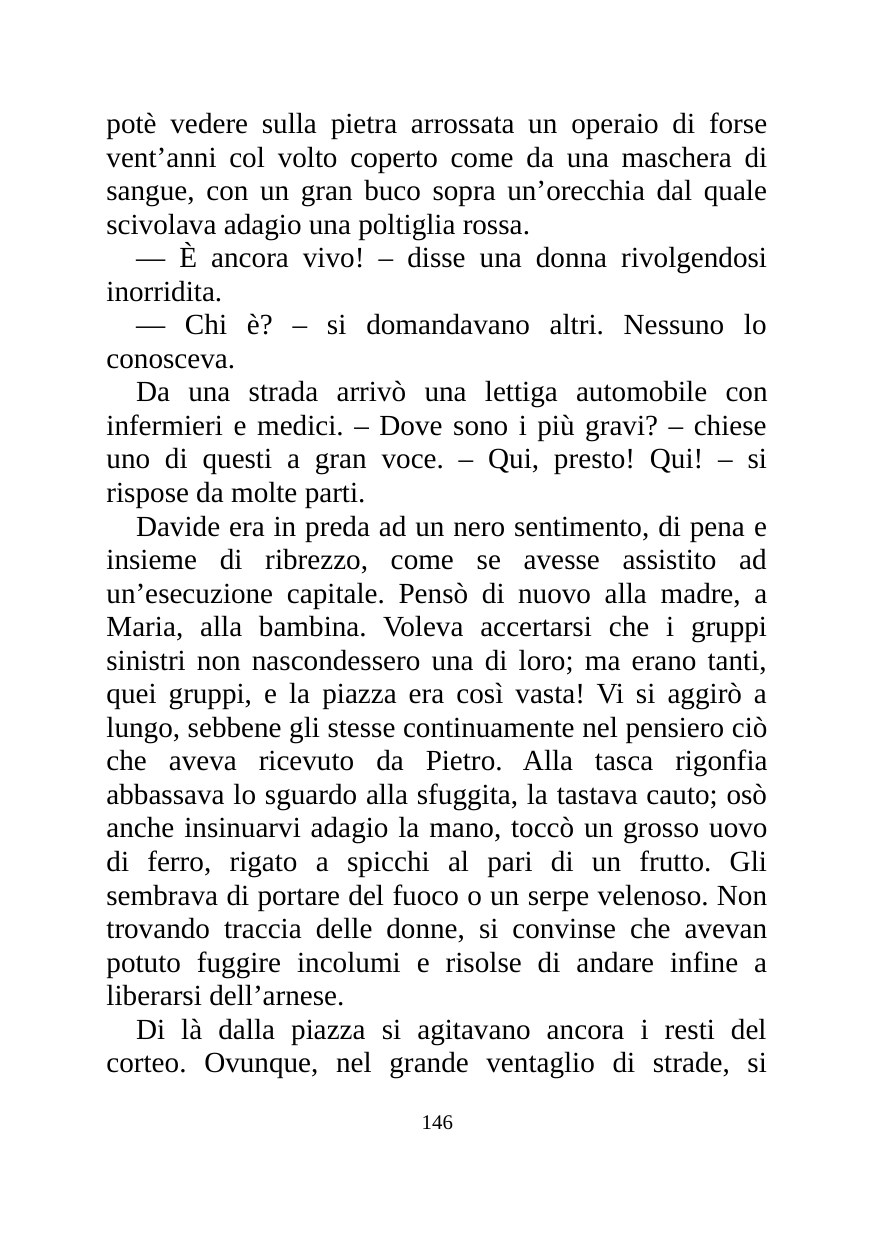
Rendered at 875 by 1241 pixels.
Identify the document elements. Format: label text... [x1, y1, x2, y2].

text Di là dalla piazza si agitavano ancora i resti del corteo. Ovunque, nel grande ventaglio di strade, si [106, 1012, 768, 1079]
text — Chi è? – si domandavano altri. Nessuno lo conosceva. [106, 307, 768, 374]
text Da una strada arrivò una lettiga automobile con infermieri e medici. – Dove sono i più gravi? – chiese uno di questi a gran voce. – Qui, presto! Qui! – si rispose da molte parti. [106, 374, 768, 509]
text potè vedere sulla pietra arrossata un operaio di forse vent’anni col volto coperto come da una maschera di sangue, con un gran buco sopra un’orecchia dal quale scivolava adagio una poltiglia rossa. [106, 106, 768, 240]
text Davide era in preda ad un nero sentimento, di pena e insieme di ribrezzo, come se avesse assistito ad un’esecuzione capitale. Pensò di nuovo alla madre, a Maria, alla bambina. Voleva accertarsi che i gruppi sinistri non nascondessero una di loro; ma erano tanti, quei gruppi, e la piazza era così vasta! Vi si aggirò a lungo, sebbene gli stesse continuamente nel pensiero ciò che aveva ricevuto da Pietro. Alla tasca rigonfia abbassava lo sguardo alla sfuggita, la tastava cauto; osò anche insinuarvi adagio la mano, toccò un grosso uovo di ferro, rigato a spicchi al pari di un frutto. Gli sembrava di portare del fuoco o un serpe velenoso. Non trovando traccia delle donne, si convinse che avevan potuto fuggire incolumi e risolse di andare infine a liberarsi dell’arnese. [106, 509, 768, 1012]
text — È ancora vivo! – disse una donna rivolgendosi inorridita. [106, 240, 768, 307]
